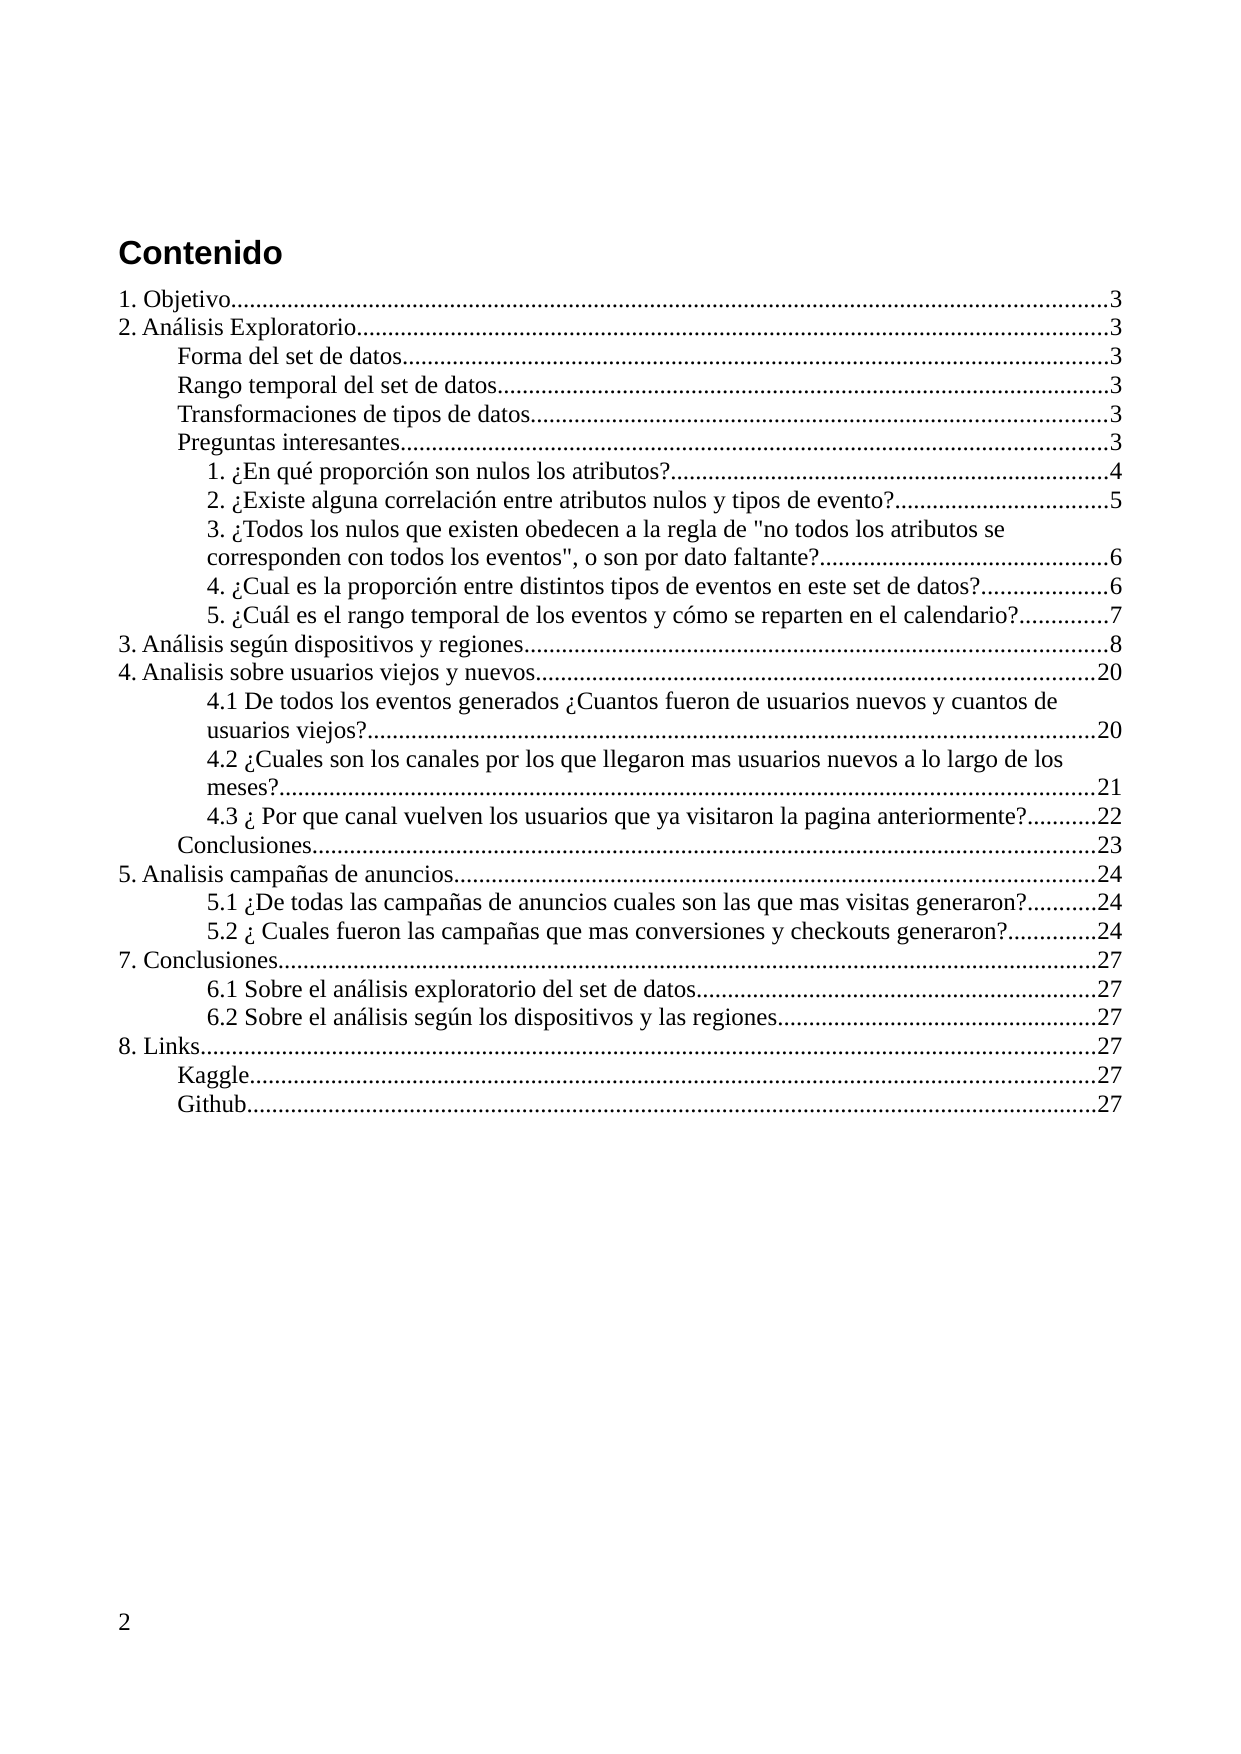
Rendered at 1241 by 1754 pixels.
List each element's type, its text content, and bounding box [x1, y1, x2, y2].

text 5.2 ¿ Cuales fueron las campañas que mas conversiones y checkouts generaron? 24 [207, 916, 1122, 945]
text 3. Análisis según dispositivos y regiones 8 [118, 629, 1122, 657]
text Forma del set de datos 3 [177, 341, 1122, 370]
text 2. ¿Existe alguna correlación entre atributos nulos y tipos de evento? 5 [207, 485, 1122, 514]
text Transformaciones de tipos de datos 3 [177, 399, 1122, 427]
text Conclusiones 23 [177, 830, 1122, 859]
text 5. Analisis campañas de anuncios 24 [118, 859, 1122, 887]
text 6.1 Sobre el análisis exploratorio del set de datos 27 [207, 974, 1122, 1002]
text 3. ¿Todos los nulos que existen obedecen a la regla de "no todos los atributos se corresponden con todos los eventos", o son por dato faltante? 6 [207, 514, 1122, 571]
text Kaggle 27 [177, 1060, 1122, 1089]
text 6.2 Sobre el análisis según los dispositivos y las regiones 27 [207, 1002, 1122, 1031]
text 5.1 ¿De todas las campañas de anuncios cuales son las que mas visitas generaron? 24 [207, 887, 1122, 916]
text Preguntas interesantes 3 [177, 427, 1122, 456]
text 4.1 De todos los eventos generados ¿Cuantos fueron de usuarios nuevos y cuantos de usuarios viejos? 20 [207, 686, 1122, 744]
text 1. ¿En qué proporción son nulos los atributos? 4 [207, 456, 1122, 485]
text 5. ¿Cuál es el rango temporal de los eventos y cómo se reparten en el calendario? 7 [207, 600, 1122, 629]
text 7. Conclusiones 27 [118, 945, 1122, 974]
text Github 27 [177, 1089, 1122, 1117]
text 4.2 ¿Cuales son los canales por los que llegaron mas usuarios nuevos a lo largo de los meses? 21 [207, 744, 1122, 801]
text 4.3 ¿ Por que canal vuelven los usuarios que ya visitaron la pagina anteriormente? 22 [207, 801, 1122, 830]
text 4. ¿Cual es la proporción entre distintos tipos de eventos en este set de datos? 6 [207, 571, 1122, 600]
text 4. Analisis sobre usuarios viejos y nuevos 20 [118, 657, 1122, 686]
text 2. Análisis Exploratorio 3 [118, 312, 1122, 341]
text 1. Objetivo 3 [118, 284, 1122, 312]
text Rango temporal del set de datos 3 [177, 370, 1122, 399]
subtitle Contenido [118, 233, 1122, 271]
text 8. Links 27 [118, 1031, 1122, 1060]
